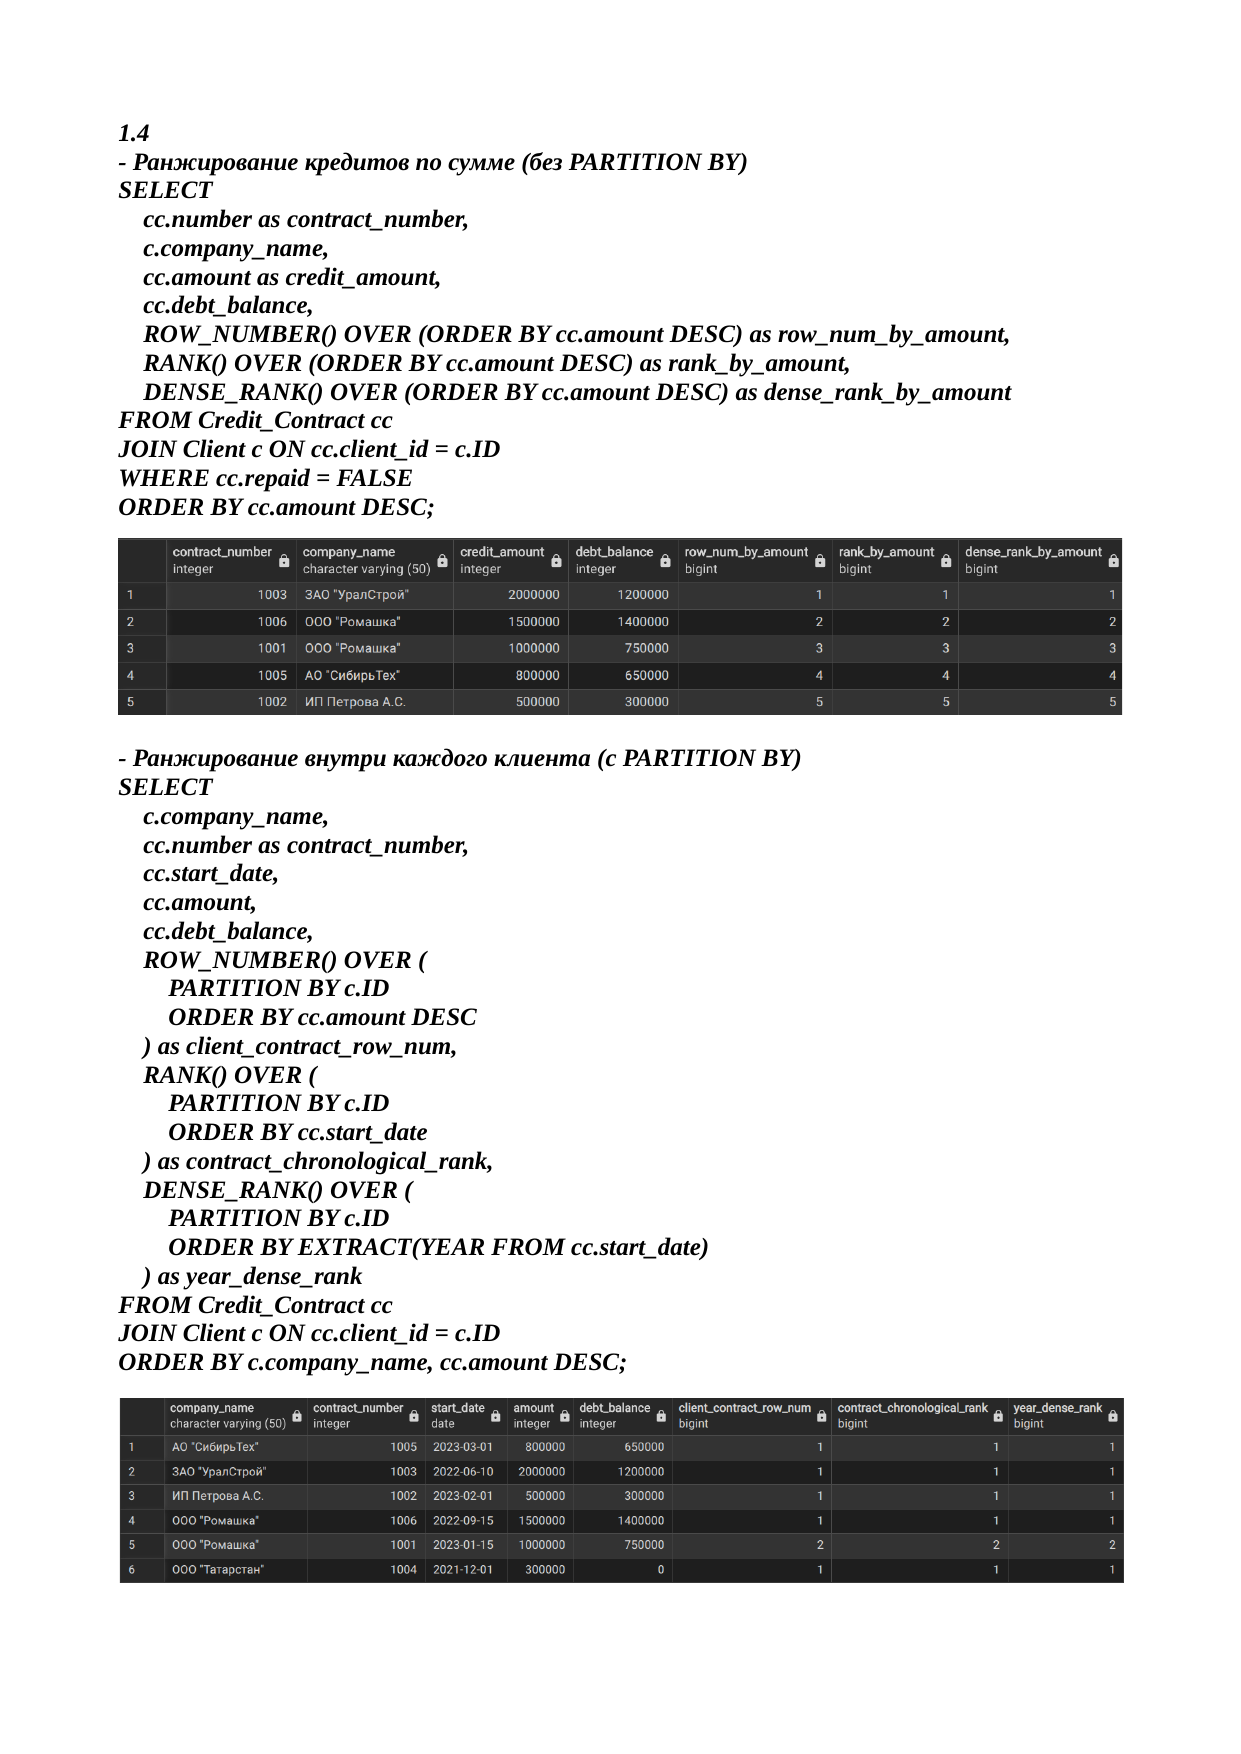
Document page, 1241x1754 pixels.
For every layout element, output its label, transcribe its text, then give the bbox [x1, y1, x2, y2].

text WHERE cc.repaid = FALSE [118, 463, 1122, 492]
text DENSE_RANK() OVER (ORDER BY cc.amount DESC) as dense_rank_by_amount [118, 377, 1122, 406]
text RANK() OVER ( [118, 1060, 1122, 1088]
picture [119, 1398, 1124, 1583]
text ORDER BY EXTRACT(YEAR FROM cc.start_date) [118, 1232, 1122, 1261]
text ORDER BY c.company_name, cc.amount DESC; [118, 1347, 1122, 1376]
text JOIN Client c ON cc.client_id = c.ID [118, 434, 1122, 463]
text ROW_NUMBER() OVER (ORDER BY cc.amount DESC) as row_num_by_amount, [118, 319, 1122, 348]
text cc.number as contract_number, [118, 830, 1122, 858]
text cc.number as contract_number, [118, 204, 1122, 233]
text RANK() OVER (ORDER BY cc.amount DESC) as rank_by_amount, [118, 348, 1122, 377]
text PARTITION BY c.ID [118, 1088, 1122, 1117]
text ORDER BY cc.amount DESC; [118, 492, 1122, 521]
text c.company_name, [118, 801, 1122, 830]
text c.company_name, [118, 233, 1122, 262]
picture [118, 538, 1123, 715]
text cc.debt_balance, [118, 916, 1122, 945]
text - Ранжирование кредитов по сумме (без PARTITION BY) [118, 147, 1122, 176]
text PARTITION BY c.ID [118, 1203, 1122, 1232]
text FROM Credit_Contract cc [118, 1290, 1122, 1318]
text 1.4 [118, 118, 1122, 147]
text ) as year_dense_rank [118, 1261, 1122, 1290]
text PARTITION BY c.ID [118, 973, 1122, 1002]
text FROM Credit_Contract cc [118, 406, 1122, 434]
text ORDER BY cc.start_date [118, 1117, 1122, 1146]
text ) as contract_chronological_rank, [118, 1146, 1122, 1175]
text ROW_NUMBER() OVER ( [118, 945, 1122, 973]
text cc.debt_balance, [118, 291, 1122, 319]
text DENSE_RANK() OVER ( [118, 1175, 1122, 1203]
text - Ранжирование внутри каждого клиента (с PARTITION BY) [118, 743, 1122, 772]
text ) as client_contract_row_num, [118, 1031, 1122, 1060]
text ORDER BY cc.amount DESC [118, 1002, 1122, 1031]
text cc.amount, [118, 887, 1122, 916]
text cc.amount as credit_amount, [118, 262, 1122, 291]
text SELECT [118, 176, 1122, 204]
text cc.start_date, [118, 858, 1122, 887]
text JOIN Client c ON cc.client_id = c.ID [118, 1318, 1122, 1347]
text SELECT [118, 772, 1122, 801]
